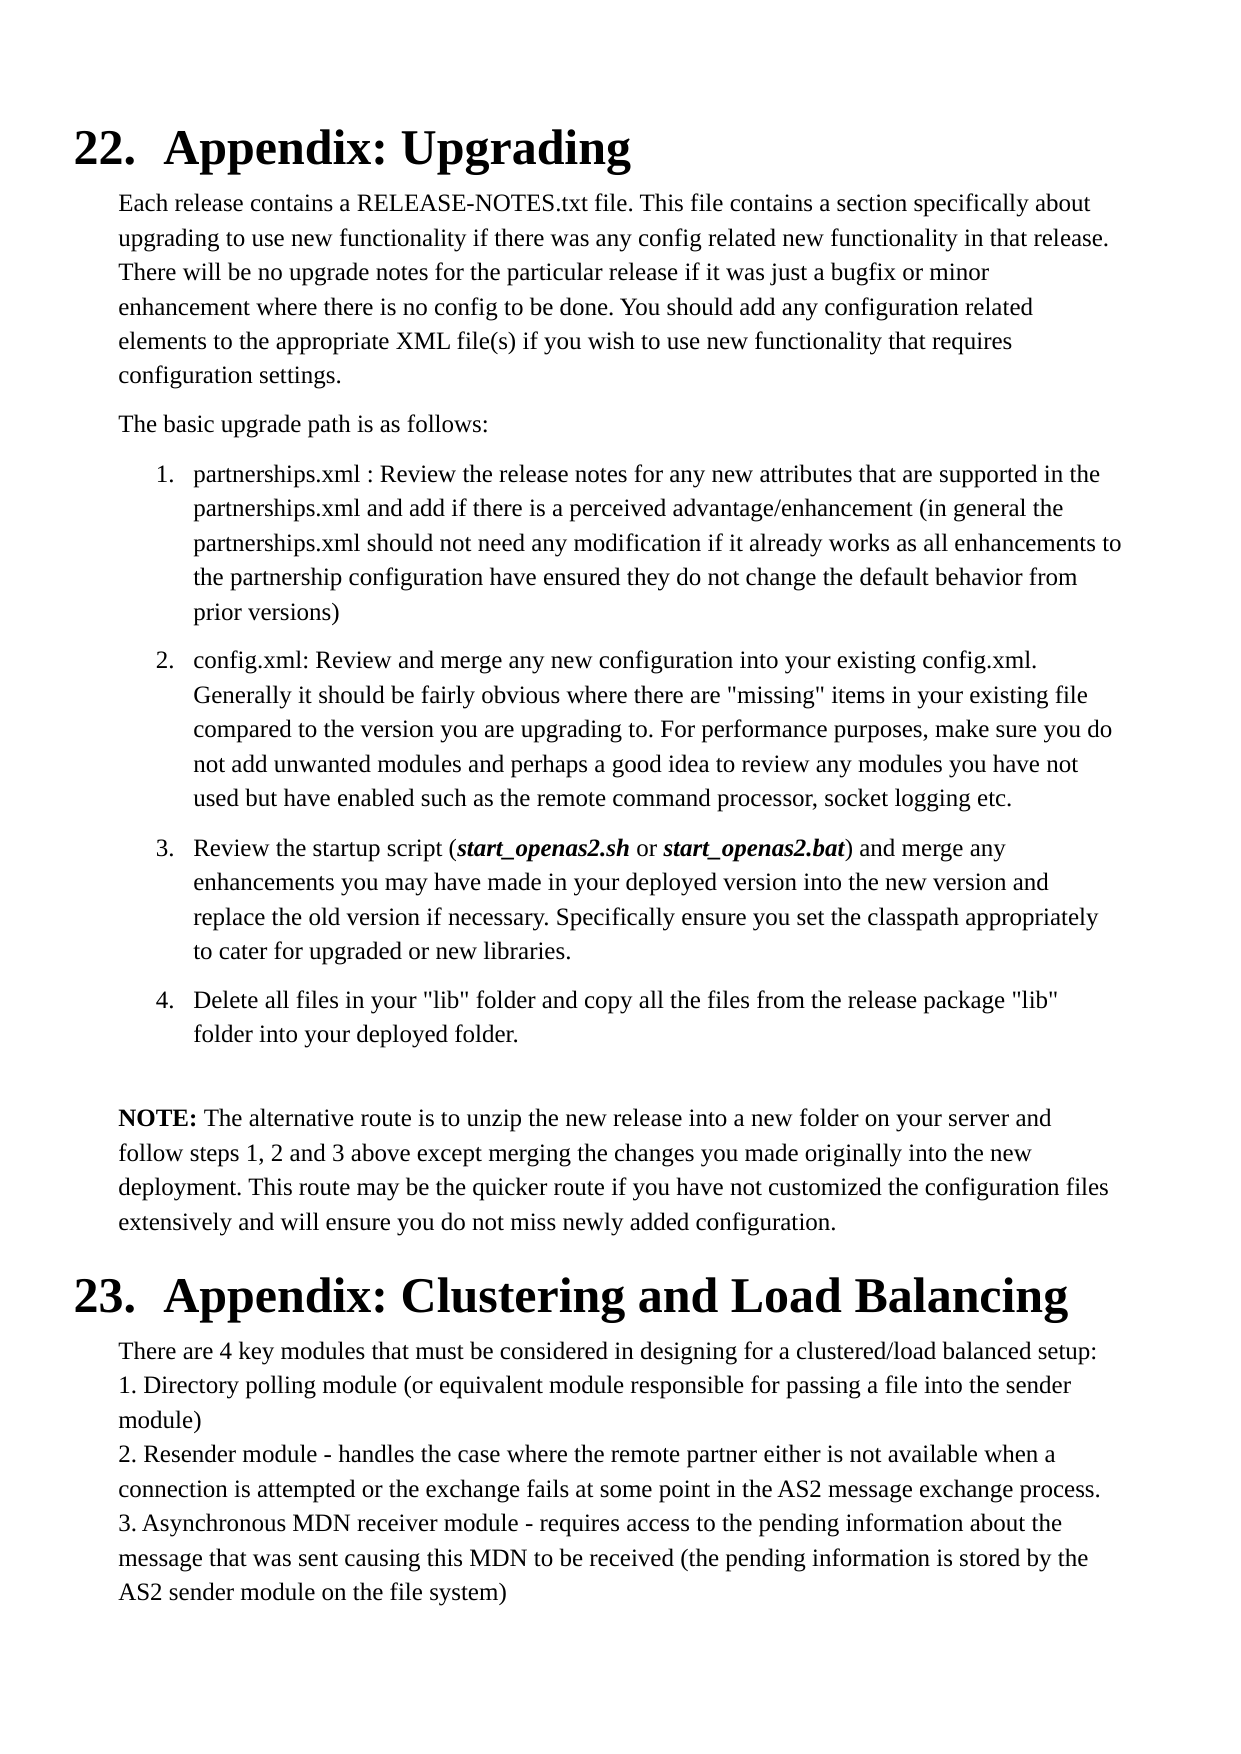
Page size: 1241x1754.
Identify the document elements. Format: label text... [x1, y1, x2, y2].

text NOTE: The alternative route is to unzip the new release into a new folder on your server and follow steps 1, 2 and 3 above except merging the changes you made originally into the new deployment. This route may be the quicker route if you have not customized the configuration files extensively and will ensure you do not miss newly added configuration. [118, 1103, 1122, 1235]
list partnerships.xml : Review the release notes for any new attributes that are supported in the partnerships.xml and add if there is a perceived advantage/enhancement (in general the partnerships.xml should not need any modification if it already works as all enhancements to the partnership configuration have ensured they do not change the default behavior from prior versions) [156, 459, 1122, 625]
list config.xml: Review and merge any new configuration into your existing config.xml. Generally it should be fairly obvious where there are "missing" items in your existing file compared to the version you are upgrading to. For performance purposes, make sure you do not add unwanted modules and perhaps a good idea to review any modules you have not used but have enabled such as the remote command processor, socket logging etc. [156, 646, 1122, 812]
list Review the startup script (start_openas2.sh or start_openas2.bat) and merge any enhancements you may have made in your deployed version into the new version and replace the old version if necessary. Specifically ensure you set the classpath appropriately to cater for upgraded or new libraries. [156, 833, 1122, 965]
text There are 4 key modules that must be considered in designing for a clustered/load balanced setup: 1. Directory polling module (or equivalent module responsible for passing a file into the sender module) 2. Resender module - handles the case where the remote partner either is not available when a connection is attempted or the exchange fails at some point in the AS2 message exchange process. 3. Asynchronous MDN receiver module - requires access to the pending information about the message that was sent causing this MDN to be received (the pending information is stored by the AS2 sender module on the file system) [118, 1336, 1122, 1606]
text The basic upgrade path is as follows: [118, 409, 1122, 438]
text Each release contains a RELEASE-NOTES.txt file. This file contains a section specifically about upgrading to use new functionality if there was any config related new functionality in that release. There will be no upgrade notes for the particular release if it was just a bugfix or minor enhancement where there is no config to be done. You should add any configuration related elements to the appropriate XML file(s) if you wish to use new functionality that requires configuration settings. [118, 188, 1122, 389]
list Delete all files in your "lib" folder and copy all the files from the release package "lib" folder into your deployed folder. [156, 985, 1122, 1083]
subtitle Appendix: Upgrading [73, 118, 1122, 176]
subtitle Appendix: Clustering and Load Balancing [73, 1266, 1122, 1323]
